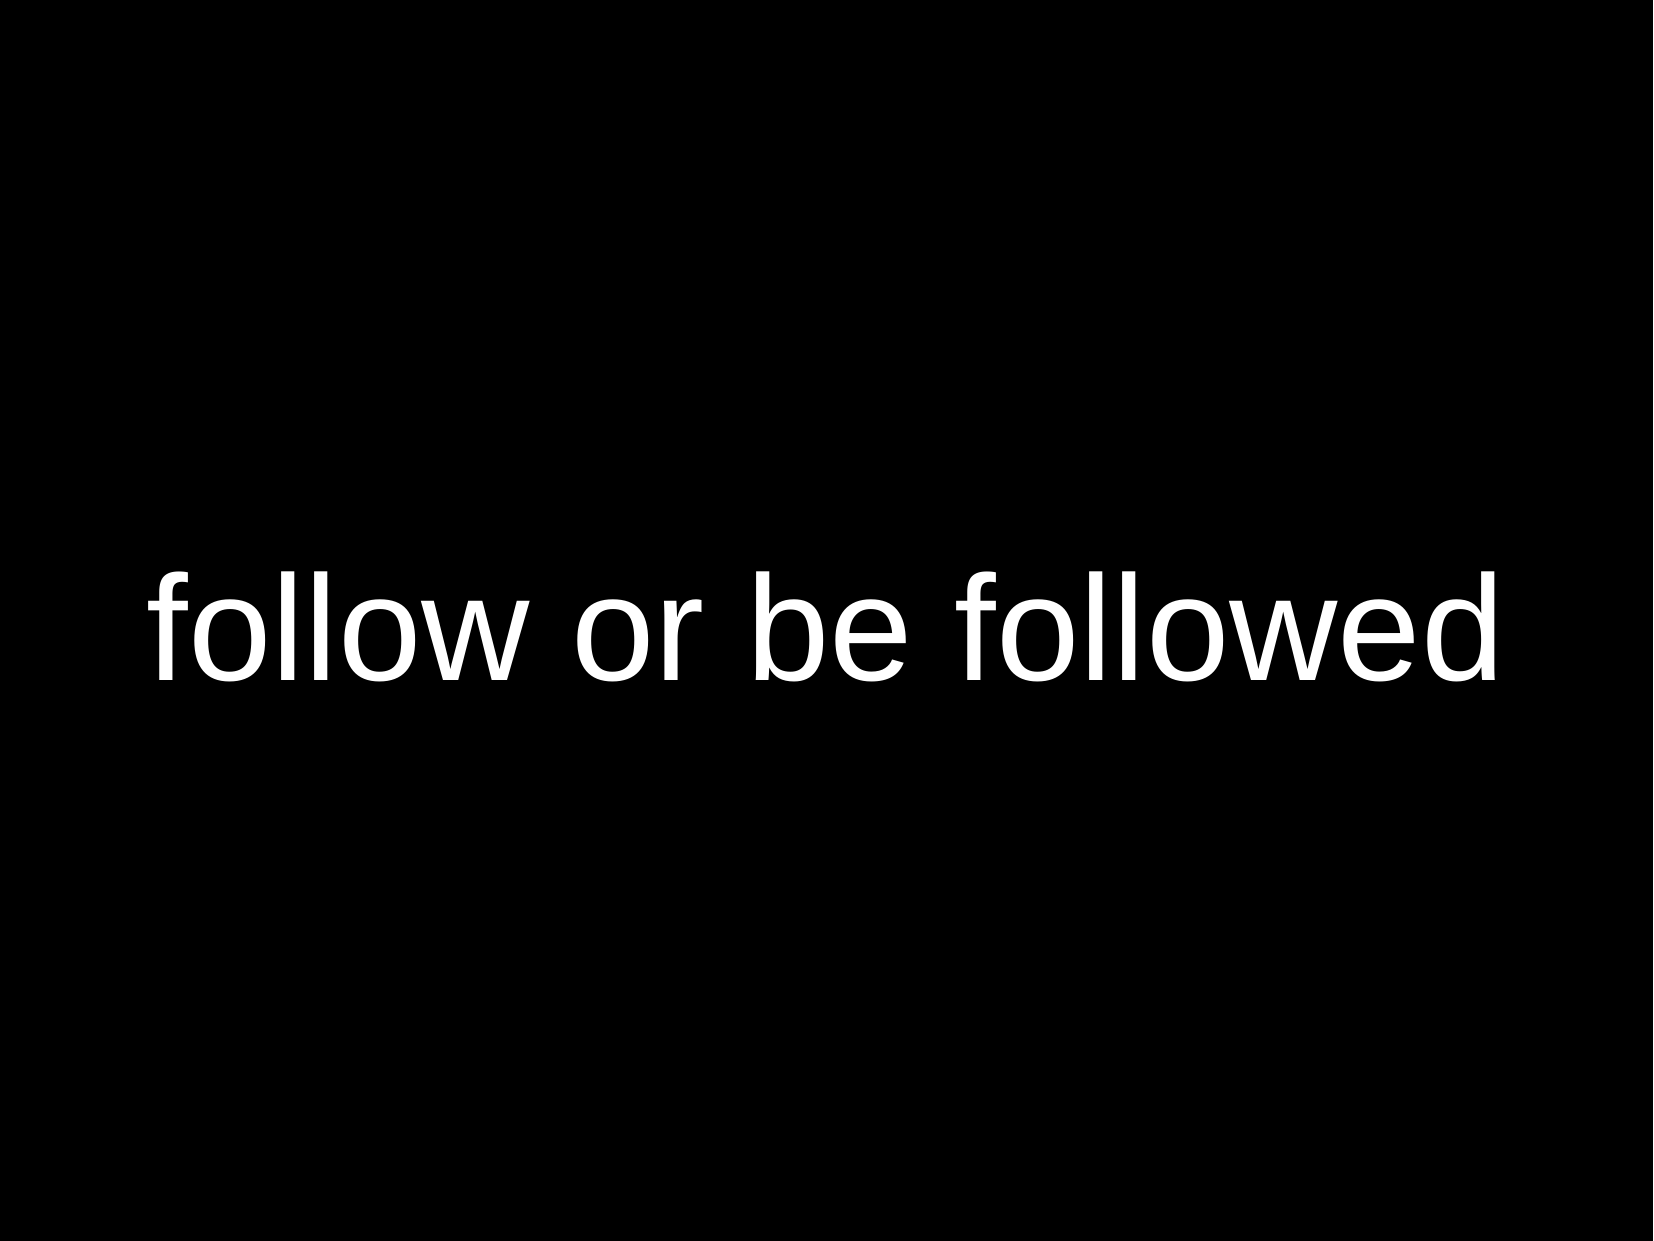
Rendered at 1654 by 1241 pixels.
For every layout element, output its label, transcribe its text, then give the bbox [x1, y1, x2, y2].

title follow or be followed [82, 56, 1571, 1201]
